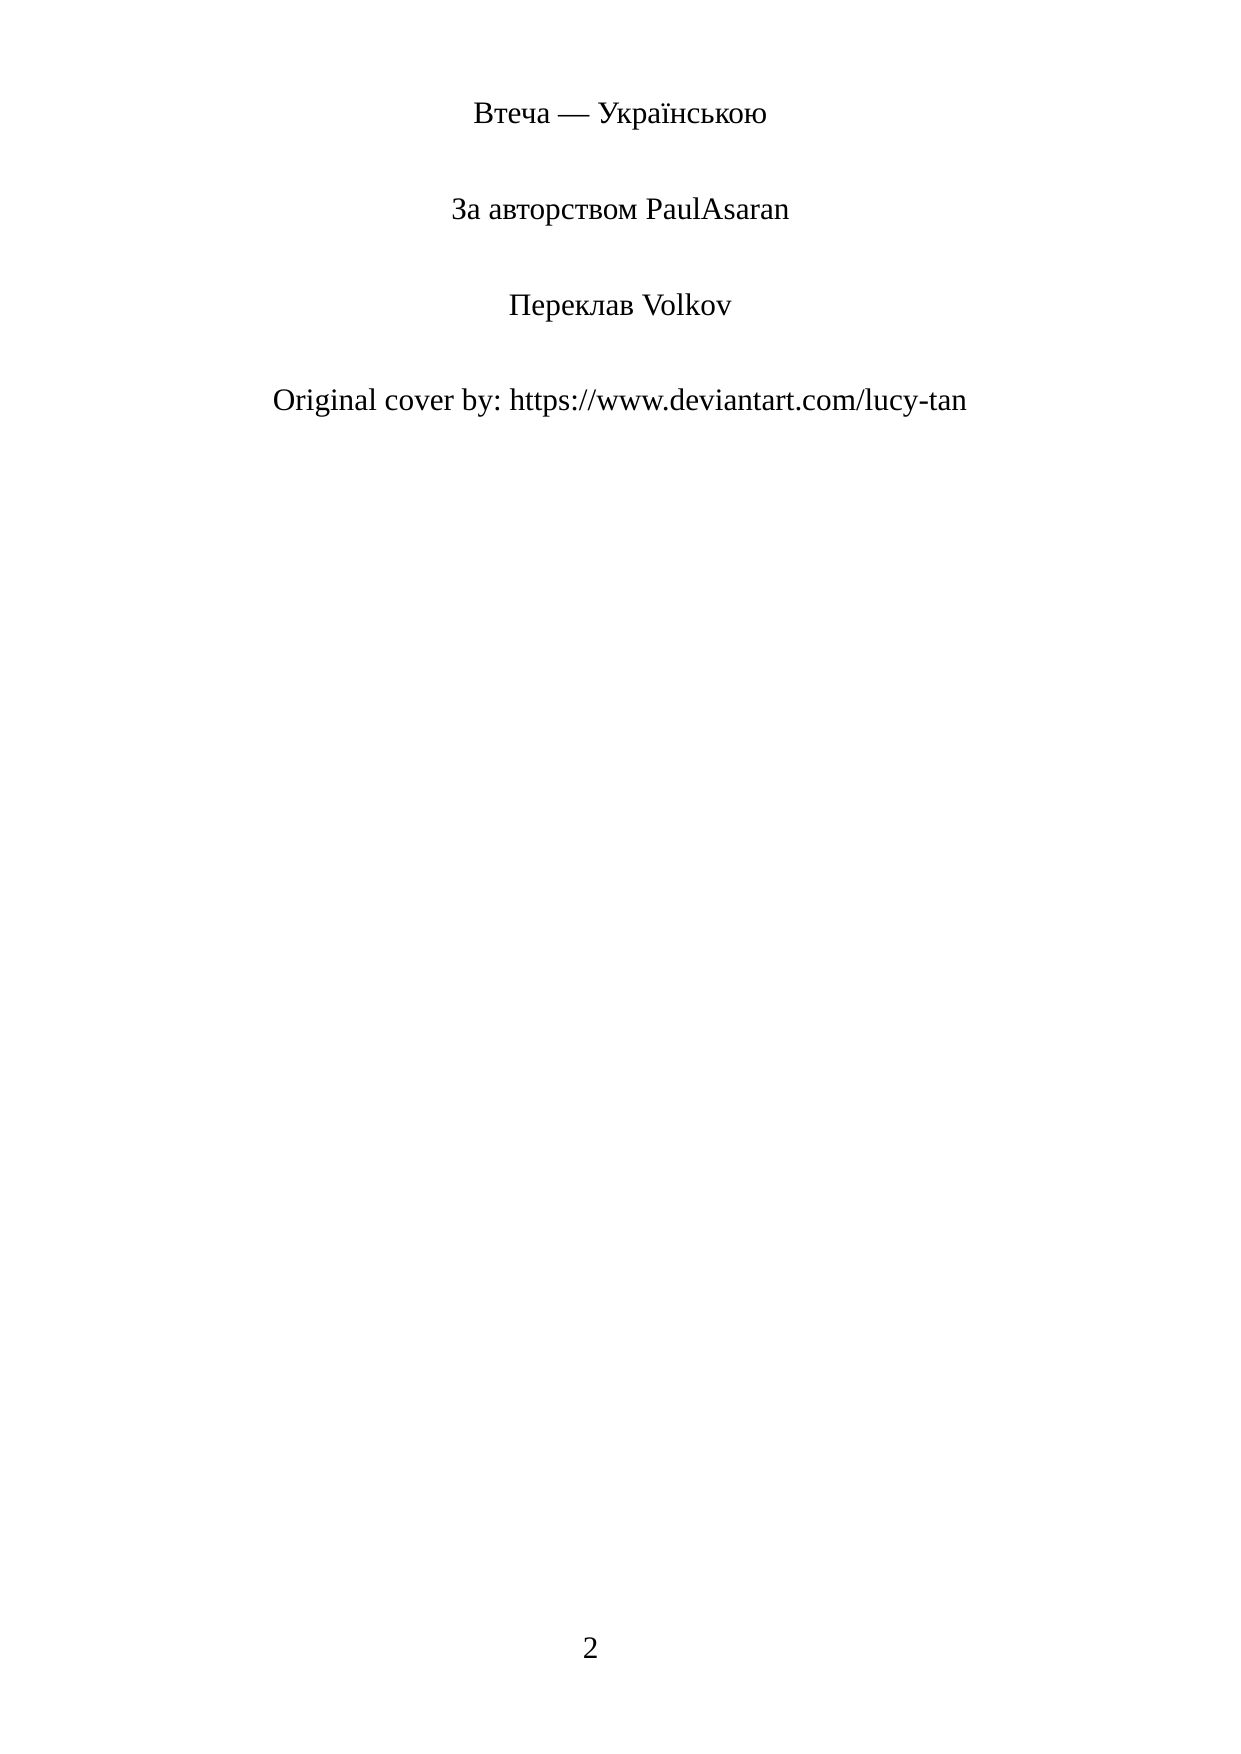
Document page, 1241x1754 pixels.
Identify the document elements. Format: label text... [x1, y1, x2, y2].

text Втеча — Українською [88, 94, 1152, 130]
text За авторством PaulAsaran [88, 190, 1152, 226]
text Переклав Volkov [88, 286, 1152, 322]
text Original cover by: https://www.deviantart.com/lucy-tan [88, 381, 1152, 417]
